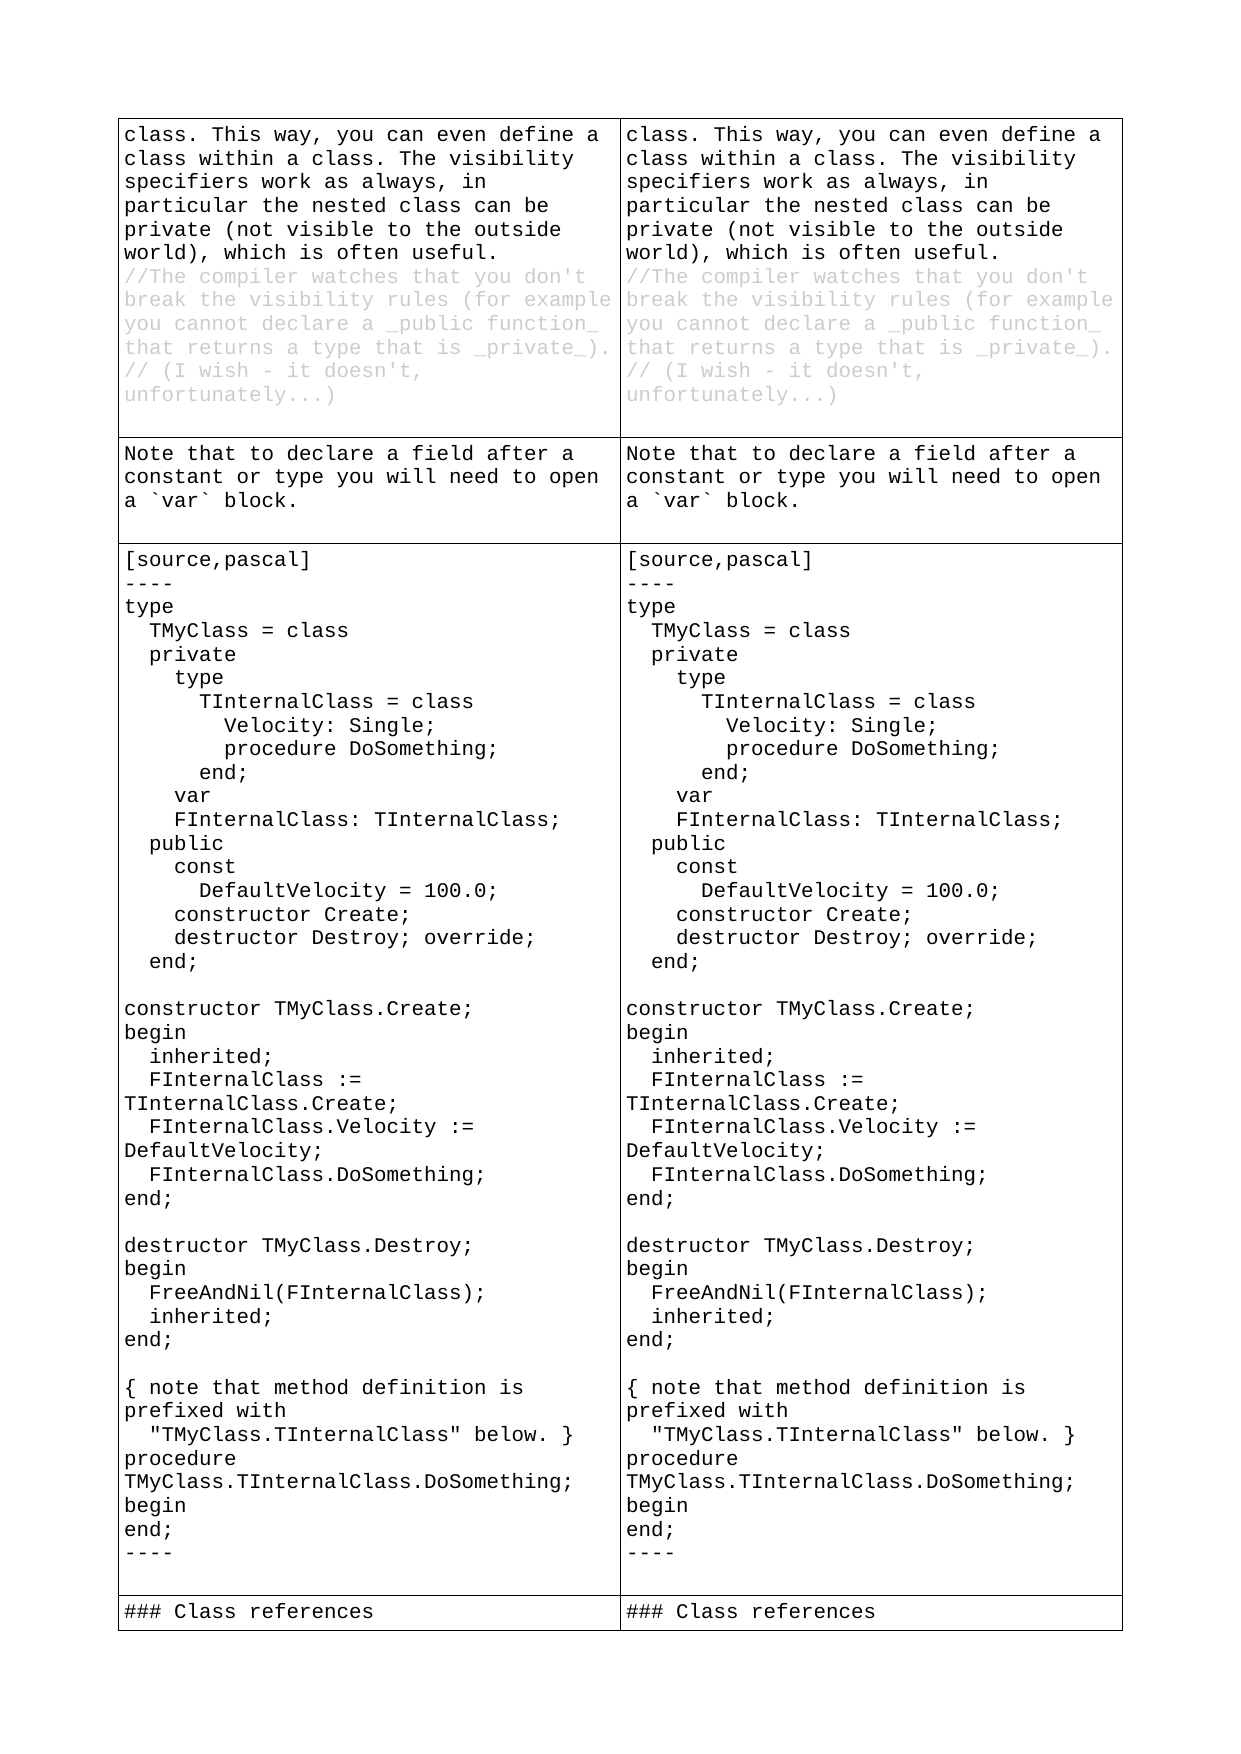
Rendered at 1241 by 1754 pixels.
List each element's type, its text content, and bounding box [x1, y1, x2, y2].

table_cell Note that to declare a field after a constant or type you will need to open a `var` block. [621, 438, 1122, 543]
table_cell ### Class references [119, 1596, 620, 1630]
table_cell ### Class references [621, 1596, 1122, 1630]
table_cell Note that to declare a field after a constant or type you will need to open a `var` block. [119, 438, 620, 543]
table_cell [source,pascal] ---- type TMyClass = class private type TInternalClass = class Velocity: Single; procedure DoSomething; end; var FInternalClass: TInternalClass; public const DefaultVelocity = 100.0; constructor Create; destructor Destroy; override; end; constructor TMyClass.Create; begin inherited; FInternalClass := TInternalClass.Create; FInternalClass.Velocity := DefaultVelocity; FInternalClass.DoSomething; end; destructor TMyClass.Destroy; begin FreeAndNil(FInternalClass); inherited; end; { note that method definition is prefixed with "TMyClass.TInternalClass" below. } procedure TMyClass.TInternalClass.DoSomething; begin end; ---- [119, 544, 620, 1595]
table_cell [source,pascal] ---- type TMyClass = class private type TInternalClass = class Velocity: Single; procedure DoSomething; end; var FInternalClass: TInternalClass; public const DefaultVelocity = 100.0; constructor Create; destructor Destroy; override; end; constructor TMyClass.Create; begin inherited; FInternalClass := TInternalClass.Create; FInternalClass.Velocity := DefaultVelocity; FInternalClass.DoSomething; end; destructor TMyClass.Destroy; begin FreeAndNil(FInternalClass); inherited; end; { note that method definition is prefixed with "TMyClass.TInternalClass" below. } procedure TMyClass.TInternalClass.DoSomething; begin end; ---- [621, 544, 1122, 1595]
table_cell class. This way, you can even define a class within a class. The visibility specifiers work as always, in particular the nested class can be private (not visible to the outside world), which is often useful. //The compiler watches that you don't break the visibility rules (for example you cannot declare a _public function_ that returns a type that is _private_). // (I wish - it doesn't, unfortunately...) [119, 119, 620, 437]
table_cell class. This way, you can even define a class within a class. The visibility specifiers work as always, in particular the nested class can be private (not visible to the outside world), which is often useful. //The compiler watches that you don't break the visibility rules (for example you cannot declare a _public function_ that returns a type that is _private_). // (I wish - it doesn't, unfortunately...) [621, 119, 1122, 437]
